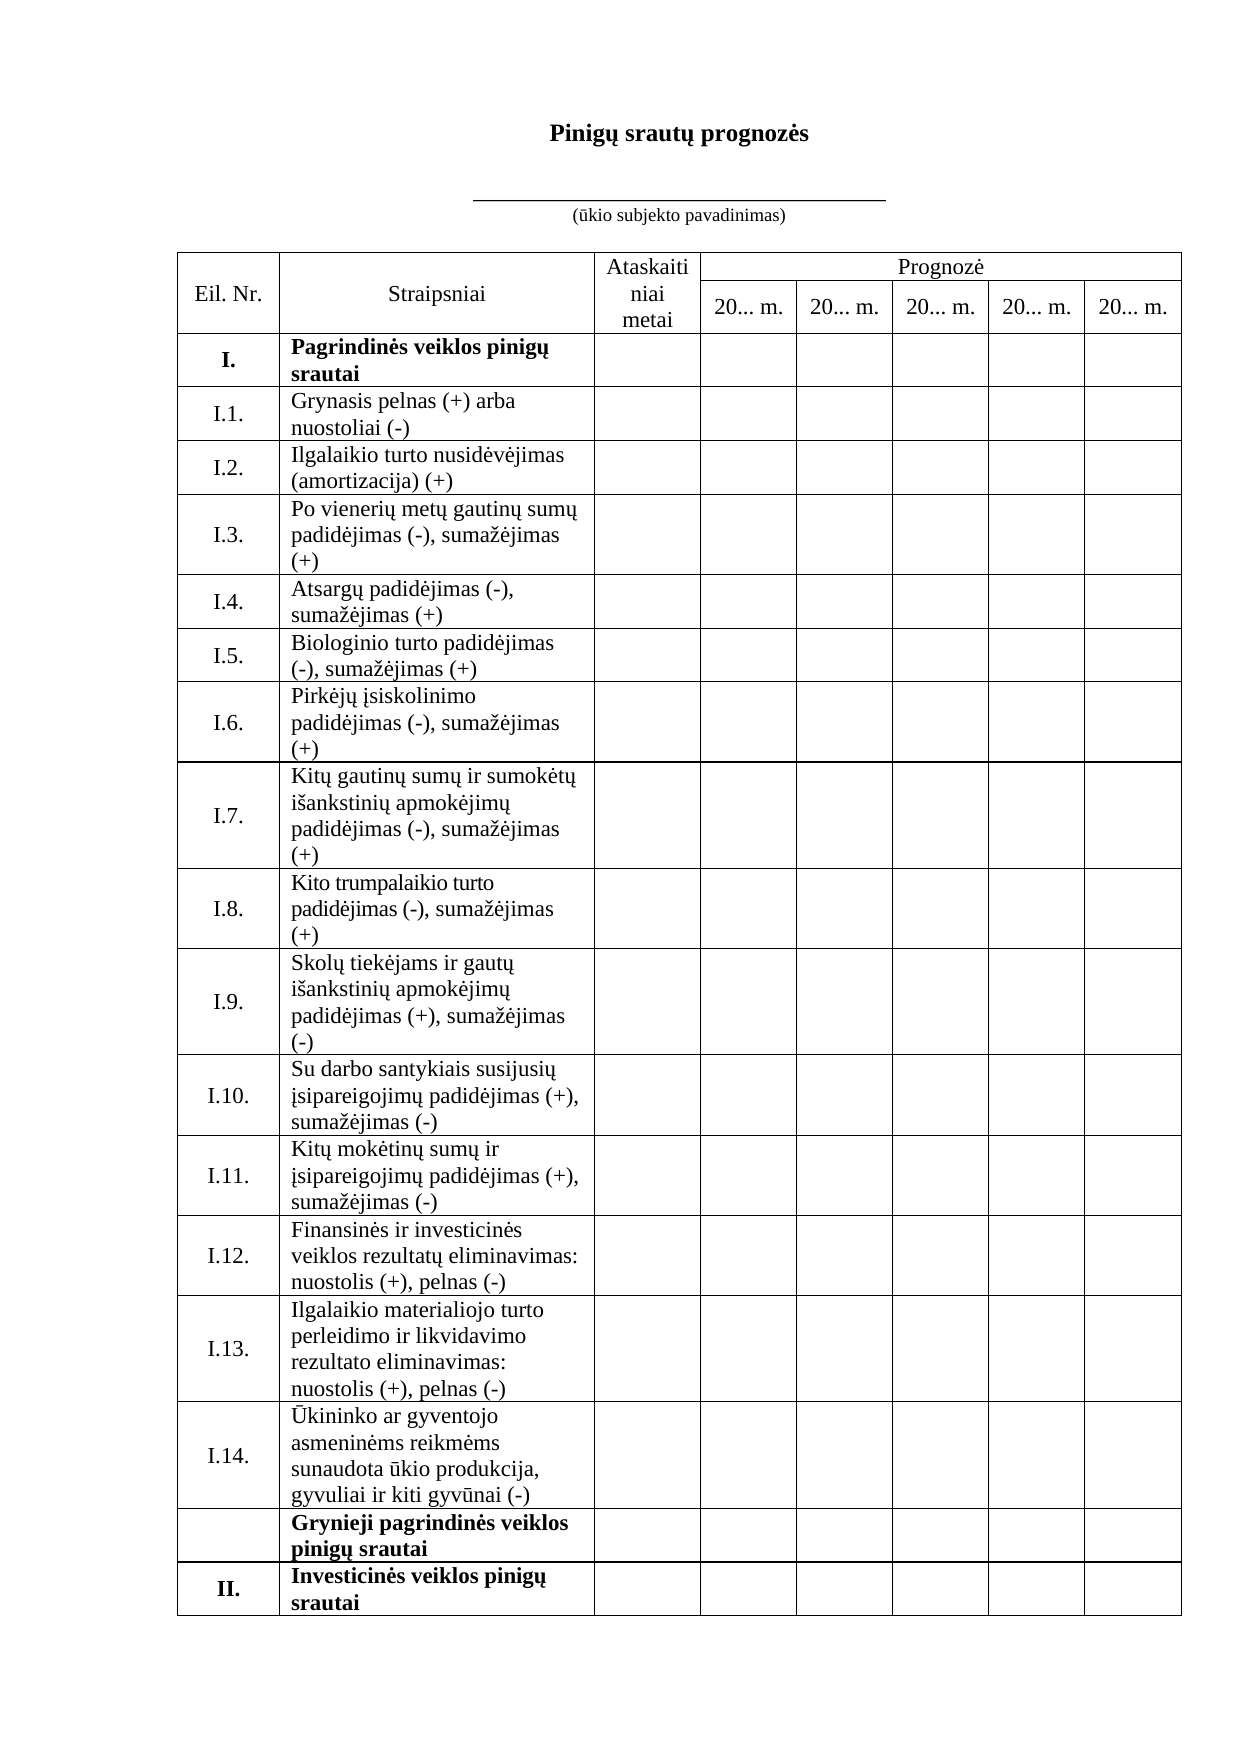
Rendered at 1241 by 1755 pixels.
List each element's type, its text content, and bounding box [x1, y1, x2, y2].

table_cell [595, 1055, 700, 1134]
table_cell [989, 763, 1084, 868]
table_cell [595, 1563, 700, 1615]
table_cell [893, 495, 988, 574]
table_cell I.3. [178, 495, 279, 574]
table_cell Finansinės ir investicinės veiklos rezultatų eliminavimas: nuostolis (+), pelnas (-) [280, 1216, 594, 1295]
table_cell [1085, 1509, 1181, 1561]
table_cell [989, 1402, 1084, 1508]
table_cell [797, 1509, 892, 1561]
table_cell [1085, 441, 1181, 494]
text Pinigų srautų prognozės [177, 118, 1181, 147]
table_cell Atsargų padidėjimas (-), sumažėjimas (+) [280, 575, 594, 627]
table_cell [893, 387, 988, 440]
table_cell [797, 682, 892, 761]
table_header Straipsniai [280, 253, 594, 332]
table_cell Grynieji pagrindinės veiklos pinigų srautai [280, 1509, 594, 1561]
table_cell [893, 1509, 988, 1561]
table_cell [595, 1296, 700, 1401]
table_cell [989, 1563, 1084, 1615]
table_cell Biologinio turto padidėjimas (-), sumažėjimas (+) [280, 629, 594, 681]
table_cell [1085, 1136, 1181, 1214]
table_cell [1085, 763, 1181, 868]
table_cell Ilgalaikio turto nusidėvėjimas (amortizacija) (+) [280, 441, 594, 494]
table_cell [595, 1136, 700, 1214]
table_cell [989, 682, 1084, 761]
table_cell Skolų tiekėjams ir gautų išankstinių apmokėjimų padidėjimas (+), sumažėjimas (-) [280, 949, 594, 1054]
table_cell [1085, 1055, 1181, 1134]
table_cell [701, 1296, 796, 1401]
table_cell [797, 1296, 892, 1401]
table_cell 20... m. [989, 281, 1084, 332]
table_cell [1085, 1296, 1181, 1401]
table_cell [595, 629, 700, 681]
table_header Ataskaitiniai metai [595, 253, 700, 332]
table_cell [701, 869, 796, 948]
table_cell I.5. [178, 629, 279, 681]
table_cell [701, 1563, 796, 1615]
table_cell [701, 1509, 796, 1561]
table_cell [1085, 495, 1181, 574]
table_cell I.9. [178, 949, 279, 1054]
table_cell [701, 682, 796, 761]
table_cell [893, 1216, 988, 1295]
table_cell [595, 441, 700, 494]
table_cell Kito trumpalaikio turto padidėjimas (-), sumažėjimas (+) [280, 869, 594, 948]
table_cell I.13. [178, 1296, 279, 1401]
table_cell II. [178, 1563, 279, 1615]
table_header Prognozė [701, 253, 1181, 280]
table_cell [989, 441, 1084, 494]
table_cell Pirkėjų įsiskolinimo padidėjimas (-), sumažėjimas (+) [280, 682, 594, 761]
table_cell [989, 1055, 1084, 1134]
table_cell Kitų gautinų sumų ir sumokėtų išankstinių apmokėjimų padidėjimas (-), sumažėjimas (+) [280, 763, 594, 868]
table_cell 20... m. [701, 281, 796, 332]
table_cell I.11. [178, 1136, 279, 1214]
table_cell [701, 629, 796, 681]
table_cell [797, 387, 892, 440]
table_cell [893, 441, 988, 494]
table_cell [701, 763, 796, 868]
table_cell [1085, 682, 1181, 761]
table_cell [1085, 869, 1181, 948]
table_cell Su darbo santykiais susijusių įsipareigojimų padidėjimas (+), sumažėjimas (-) [280, 1055, 594, 1134]
table_cell [595, 387, 700, 440]
table_cell [1085, 1216, 1181, 1295]
table_cell [1085, 949, 1181, 1054]
table_cell [797, 1136, 892, 1214]
table_cell [893, 1055, 988, 1134]
table_cell [893, 682, 988, 761]
table_cell Ūkininko ar gyventojo asmeninėms reikmėms sunaudota ūkio produkcija, gyvuliai ir kiti gyvūnai (-) [280, 1402, 594, 1508]
table_cell [595, 334, 700, 386]
table_cell [595, 763, 700, 868]
table_cell Po vienerių metų gautinų sumų padidėjimas (-), sumažėjimas (+) [280, 495, 594, 574]
table_cell [701, 1055, 796, 1134]
table_cell 20... m. [893, 281, 988, 332]
table_cell [989, 949, 1084, 1054]
table_cell [178, 1509, 279, 1561]
table_cell [1085, 387, 1181, 440]
table_cell [1085, 629, 1181, 681]
table_cell [989, 495, 1084, 574]
table_cell [701, 441, 796, 494]
table_cell [893, 334, 988, 386]
table_cell [893, 575, 988, 627]
table_cell [701, 387, 796, 440]
table_cell [893, 1296, 988, 1401]
table_cell [797, 1055, 892, 1134]
table_cell I.1. [178, 387, 279, 440]
table_header Eil. Nr. [178, 253, 279, 332]
table_cell [797, 575, 892, 627]
table_cell [797, 629, 892, 681]
table_cell [701, 334, 796, 386]
table_cell [893, 629, 988, 681]
table_cell [701, 575, 796, 627]
table_cell [797, 1563, 892, 1615]
table_cell [989, 869, 1084, 948]
table_cell [701, 949, 796, 1054]
table_cell [797, 1402, 892, 1508]
table_cell [595, 575, 700, 627]
table_cell [701, 495, 796, 574]
table_cell [893, 763, 988, 868]
table_cell [989, 387, 1084, 440]
table_cell [701, 1216, 796, 1295]
table_cell [595, 1402, 700, 1508]
table_cell [1085, 1402, 1181, 1508]
table_cell [701, 1136, 796, 1214]
table_cell [797, 1216, 892, 1295]
table_cell [1085, 575, 1181, 627]
table_cell [893, 869, 988, 948]
table_cell [595, 949, 700, 1054]
table_cell [797, 763, 892, 868]
table_cell I.8. [178, 869, 279, 948]
table_cell [989, 1509, 1084, 1561]
table_cell Pagrindinės veiklos pinigų srautai [280, 334, 594, 386]
table_cell [893, 1136, 988, 1214]
text _________________________________ [177, 176, 1181, 204]
table_cell [595, 1509, 700, 1561]
table_cell [893, 949, 988, 1054]
table_cell 20... m. [797, 281, 892, 332]
table_cell I.7. [178, 763, 279, 868]
table_cell [989, 629, 1084, 681]
table_cell [797, 949, 892, 1054]
table_cell [595, 682, 700, 761]
table_cell [893, 1402, 988, 1508]
table_cell I.4. [178, 575, 279, 627]
table_cell [595, 1216, 700, 1295]
table_cell 20... m. [1085, 281, 1181, 332]
table_cell [797, 869, 892, 948]
table_cell Investicinės veiklos pinigų srautai [280, 1563, 594, 1615]
table_cell I. [178, 334, 279, 386]
table_cell I.14. [178, 1402, 279, 1508]
table_cell [989, 575, 1084, 627]
table_cell [595, 869, 700, 948]
table_cell I.12. [178, 1216, 279, 1295]
table_cell [989, 1136, 1084, 1214]
table_cell Grynasis pelnas (+) arba nuostoliai (-) [280, 387, 594, 440]
table_cell [1085, 1563, 1181, 1615]
table_cell [595, 495, 700, 574]
table_cell [797, 495, 892, 574]
table_cell [701, 1402, 796, 1508]
table_cell [893, 1563, 988, 1615]
table_cell I.6. [178, 682, 279, 761]
table_cell [989, 1216, 1084, 1295]
table_cell [989, 334, 1084, 386]
table_cell Kitų mokėtinų sumų ir įsipareigojimų padidėjimas (+), sumažėjimas (-) [280, 1136, 594, 1214]
table_cell I.2. [178, 441, 279, 494]
text (ūkio subjekto pavadinimas) [177, 204, 1181, 226]
table_cell [989, 1296, 1084, 1401]
table_cell [797, 441, 892, 494]
table_cell [1085, 334, 1181, 386]
table_cell [797, 334, 892, 386]
table_cell Ilgalaikio materialiojo turto perleidimo ir likvidavimo rezultato eliminavimas: nuostolis (+), pelnas (-) [280, 1296, 594, 1401]
table_cell I.10. [178, 1055, 279, 1134]
